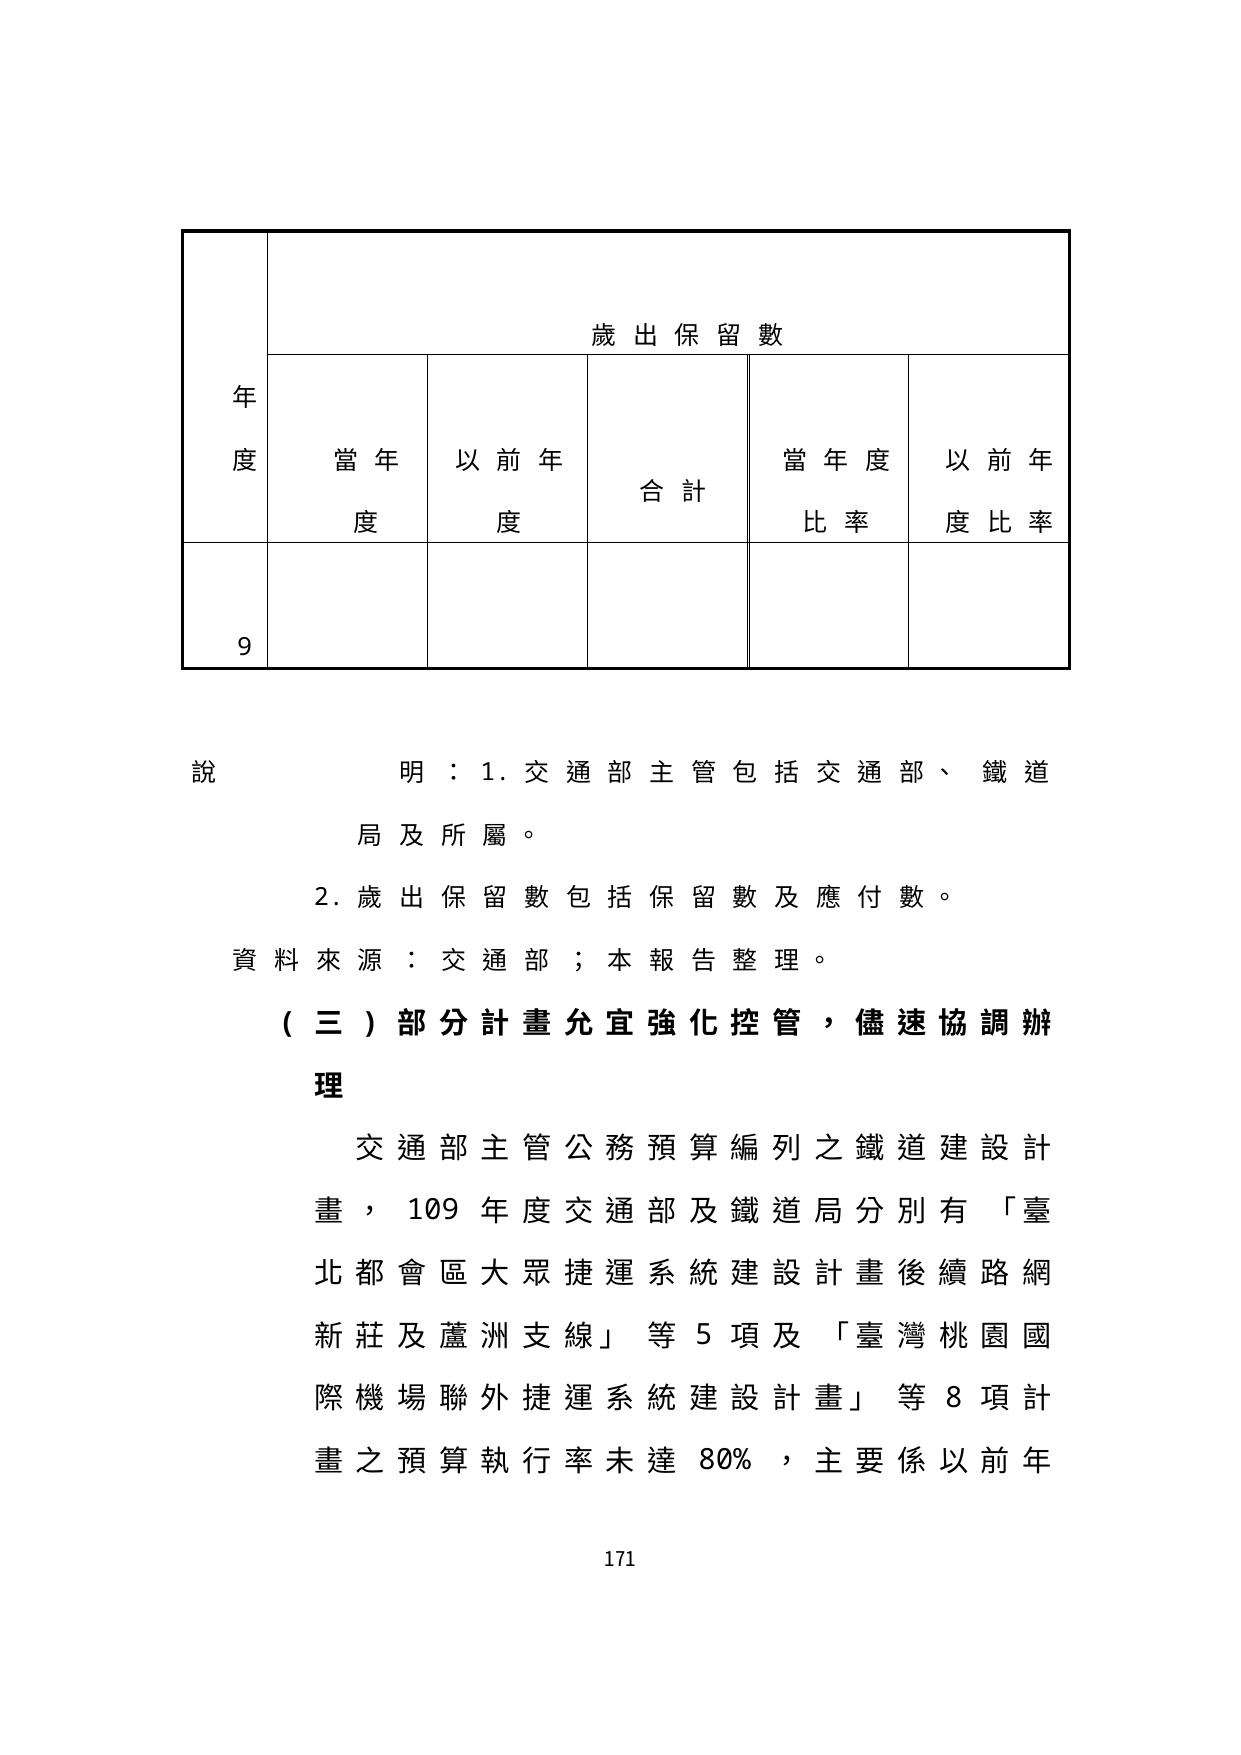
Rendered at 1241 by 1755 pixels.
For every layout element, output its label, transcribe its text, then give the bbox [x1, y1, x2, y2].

table_header 年度 [184, 233, 267, 542]
table_cell 當年度 [268, 355, 427, 542]
table_cell [268, 543, 427, 667]
table_cell 合計 [588, 355, 747, 542]
table_cell 以前年度比率 [909, 355, 1068, 542]
table_cell 以前年度 [428, 355, 587, 542]
table_cell [750, 543, 908, 667]
text (三)部分計畫允宜強化控管，儘速協調辦理 [242, 979, 1058, 1104]
text 2.歲出保留數包括保留數及應付數。 [306, 854, 1058, 917]
table_cell [909, 543, 1068, 667]
text 交通部主管公務預算編列之鐵道建設計畫，109年度交通部及鐵道局分別有「臺北都會區大眾捷運系統建設計畫後續路網新莊及蘆洲支線」等5項及「臺灣桃園國際機場聯外捷運系統建設計畫」等8項計畫之預算執行率未達80%，主要係以前年 [271, 1104, 1058, 1479]
table_cell [588, 543, 747, 667]
text 資料來源：交通部；本報告整理。 [184, 917, 1058, 979]
table_header 歲出保留數 [268, 233, 1068, 354]
text 說 明：1.交通部主管包括交通部、鐵道局及所屬。 [181, 729, 1058, 854]
table_cell [428, 543, 587, 667]
table_cell 當年度比率 [750, 355, 908, 542]
table_cell 9 [184, 543, 267, 667]
